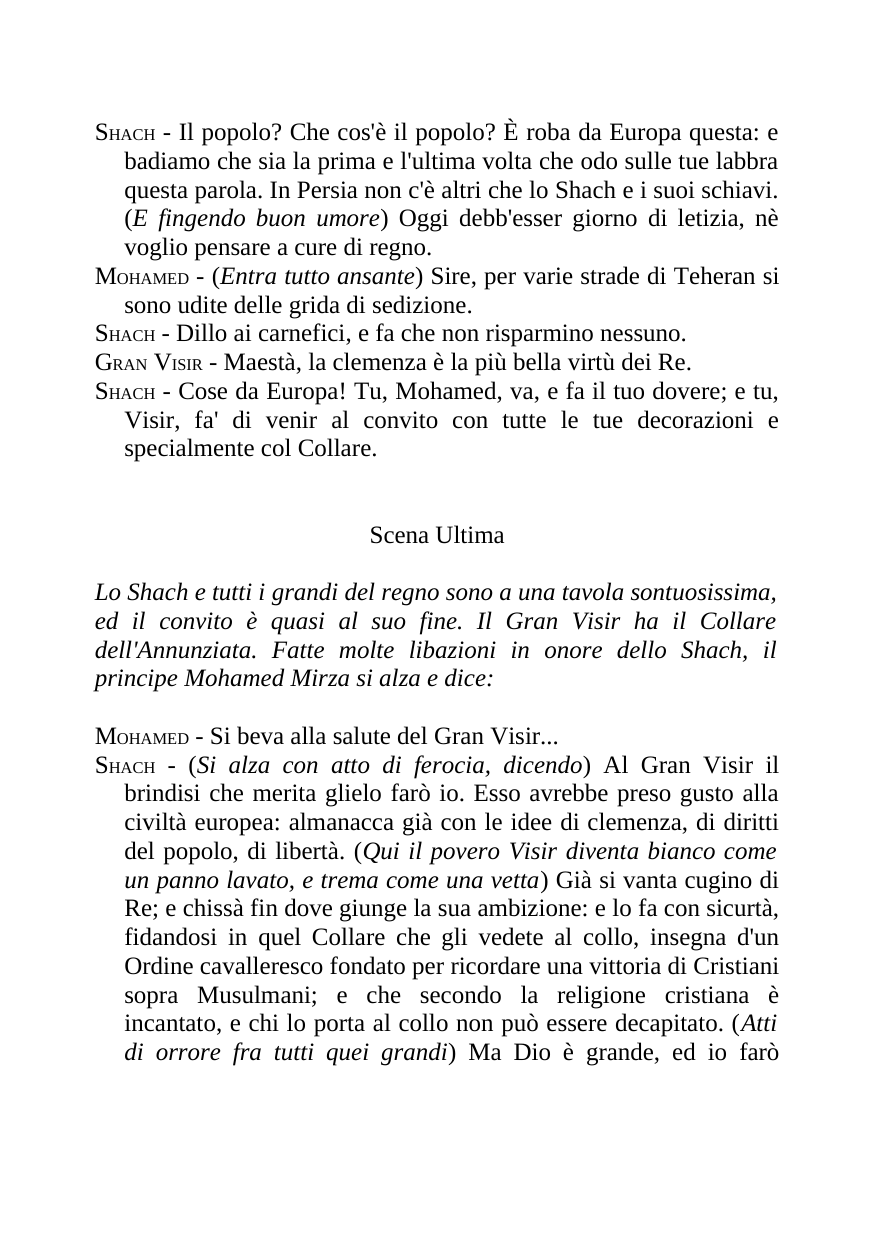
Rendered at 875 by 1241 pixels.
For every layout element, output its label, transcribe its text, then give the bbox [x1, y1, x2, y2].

text Shach - Cose da Europa! Tu, Mohamed, va, e fa il tuo dovere; e tu, Visir, fa' di venir al convito con tutte le tue decorazioni e specialmente col Collare. [94, 376, 779, 462]
text Shach - Il popolo? Che cos'è il popolo? È roba da Europa questa: e badiamo che sia la prima e l'ultima volta che odo sulle tue labbra questa parola. In Persia non c'è altri che lo Shach e i suoi schiavi. (E fingendo buon umore) Oggi debb'esser giorno di letizia, nè voglio pensare a cure di regno. [94, 117, 779, 261]
text Shach - (Si alza con atto di ferocia, dicendo) Al Gran Visir il brindisi che merita glielo farò io. Esso avrebbe preso gusto alla civiltà europea: almanacca già con le idee di clemenza, di diritti del popolo, di libertà. (Qui il povero Visir diventa bianco come un panno lavato, e trema come una vetta) Già si vanta cugino di Re; e chissà fin dove giunge la sua ambizione: e lo fa con sicurtà, fidandosi in quel Collare che gli vedete al collo, insegna d'un Ordine cavalleresco fondato per ricordare una vittoria di Cristiani sopra Musulmani; e che secondo la religione cristiana è incantato, e chi lo porta al collo non può essere decapitato. (Atti di orrore fra tutti quei grandi) Ma Dio è grande, ed io farò [94, 750, 779, 1066]
text Mohamed - Si beva alla salute del Gran Visir... [94, 721, 779, 750]
text Mohamed - (Entra tutto ansante) Sire, per varie strade di Teheran si sono udite delle grida di sedizione. [94, 261, 779, 318]
text Shach - Dillo ai carnefici, e fa che non risparmino nessuno. [94, 318, 779, 347]
text Lo Shach e tutti i grandi del regno sono a una tavola sontuosissima, ed il convito è quasi al suo fine. Il Gran Visir ha il Collare dell'Annunziata. Fatte molte libazioni in onore dello Shach, il principe Mohamed Mirza si alza e dice: [94, 577, 779, 692]
text Gran Visir - Maestà, la clemenza è la più bella virtù dei Re. [94, 347, 779, 376]
text Scena Ultima [94, 520, 779, 548]
